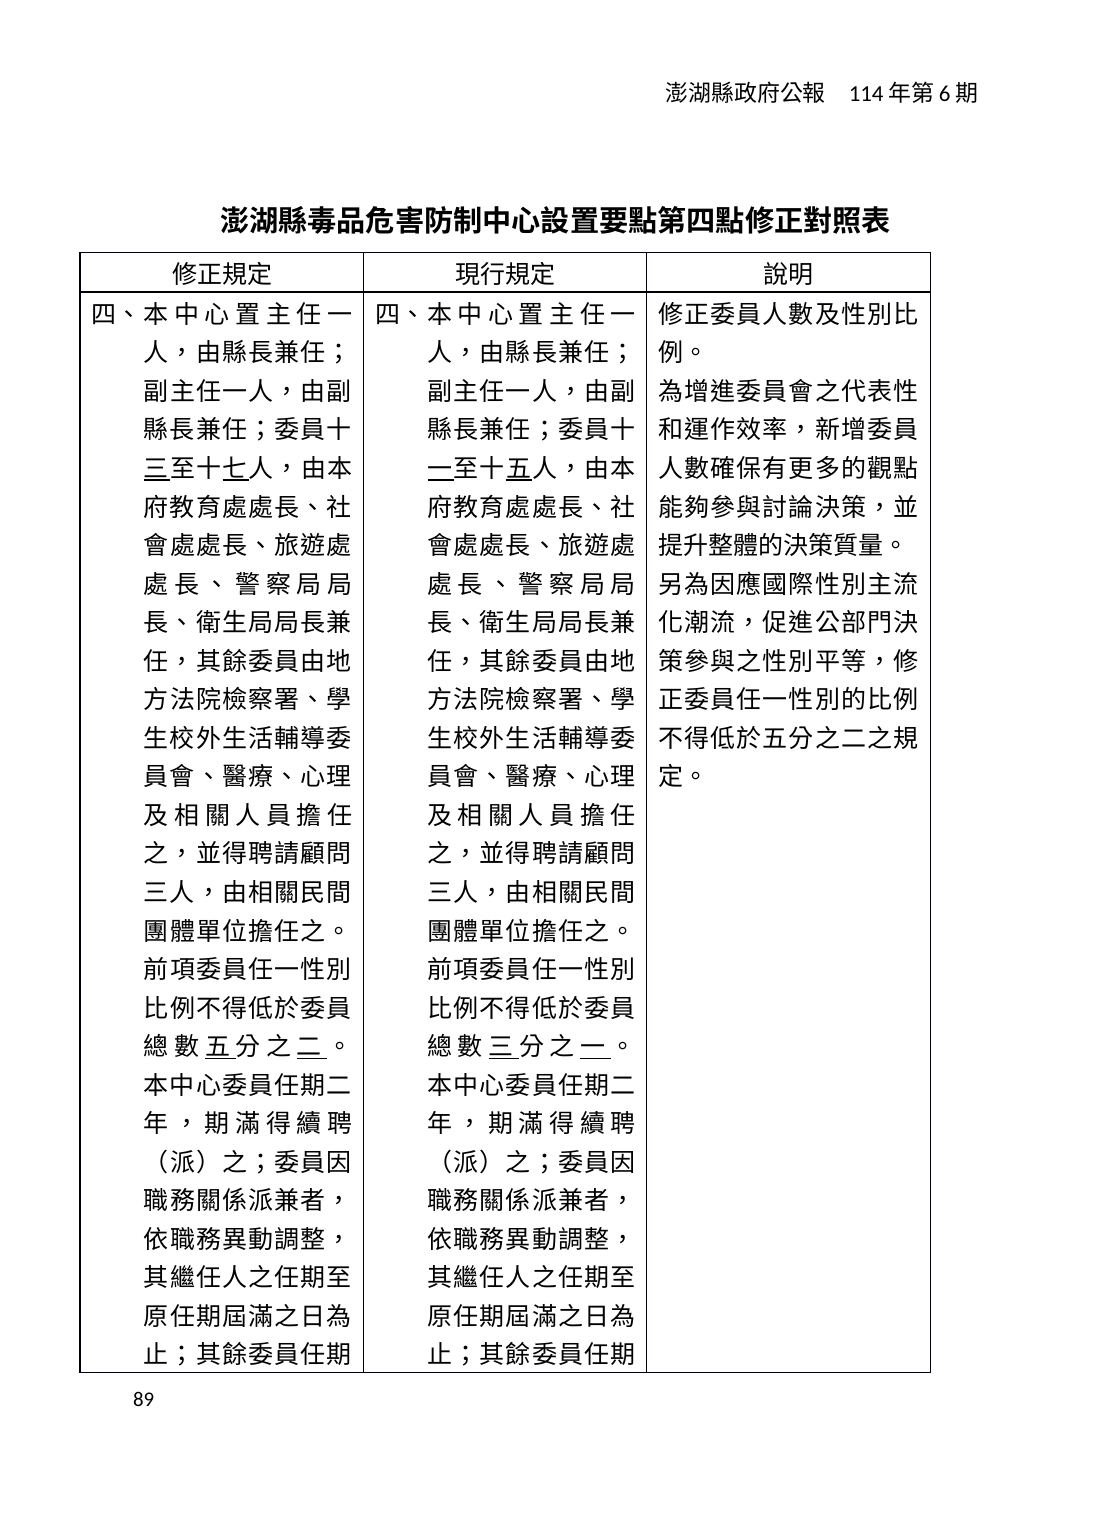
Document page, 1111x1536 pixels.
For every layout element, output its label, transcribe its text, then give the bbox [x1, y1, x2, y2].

table_header 說明 [647, 253, 930, 291]
table_header 修正規定 [81, 253, 363, 291]
table_cell 四、 本中心置主任一人，由縣長兼任；副主任一人，由副縣長兼任；委員十三至十七人，由本府教育處處長、社會處處長、旅遊處處長、警察局局長、衛生局局長兼任，其餘委員由地方法院檢察署、學生校外生活輔導委員會、醫療、心理及相關人員擔任之，並得聘請顧問三人，由相關民間團體單位擔任之。 前項委員任一性別比例不得低於委員總數五分之二。 本中心委員任期二年，期滿得續聘（派）之；委員因職務關係派兼者，依職務異動調整，其繼任人之任期至原任期屆滿之日為止；其餘委員任期 [81, 293, 363, 1372]
text 澎湖縣毒品危害防制中心設置要點第四點修正對照表 [133, 197, 977, 239]
table_cell 修正委員人數及性別比例。 為增進委員會之代表性和運作效率，新增委員人數確保有更多的觀點能夠參與討論決策，並提升整體的決策質量。 另為因應國際性別主流化潮流，促進公部門決策參與之性別平等，修正委員任一性別的比例不得低於五分之二之規定。 [647, 293, 930, 1372]
table_cell 四、 本中心置主任一人，由縣長兼任；副主任一人，由副縣長兼任；委員十一至十五人，由本府教育處處長、社會處處長、旅遊處處長、警察局局長、衛生局局長兼任，其餘委員由地方法院檢察署、學生校外生活輔導委員會、醫療、心理及相關人員擔任之，並得聘請顧問三人，由相關民間團體單位擔任之。 前項委員任一性別比例不得低於委員總數三分之一。 本中心委員任期二年，期滿得續聘（派）之；委員因職務關係派兼者，依職務異動調整，其繼任人之任期至原任期屆滿之日為止；其餘委員任期 [364, 293, 646, 1372]
table_header 現行規定 [364, 253, 646, 291]
